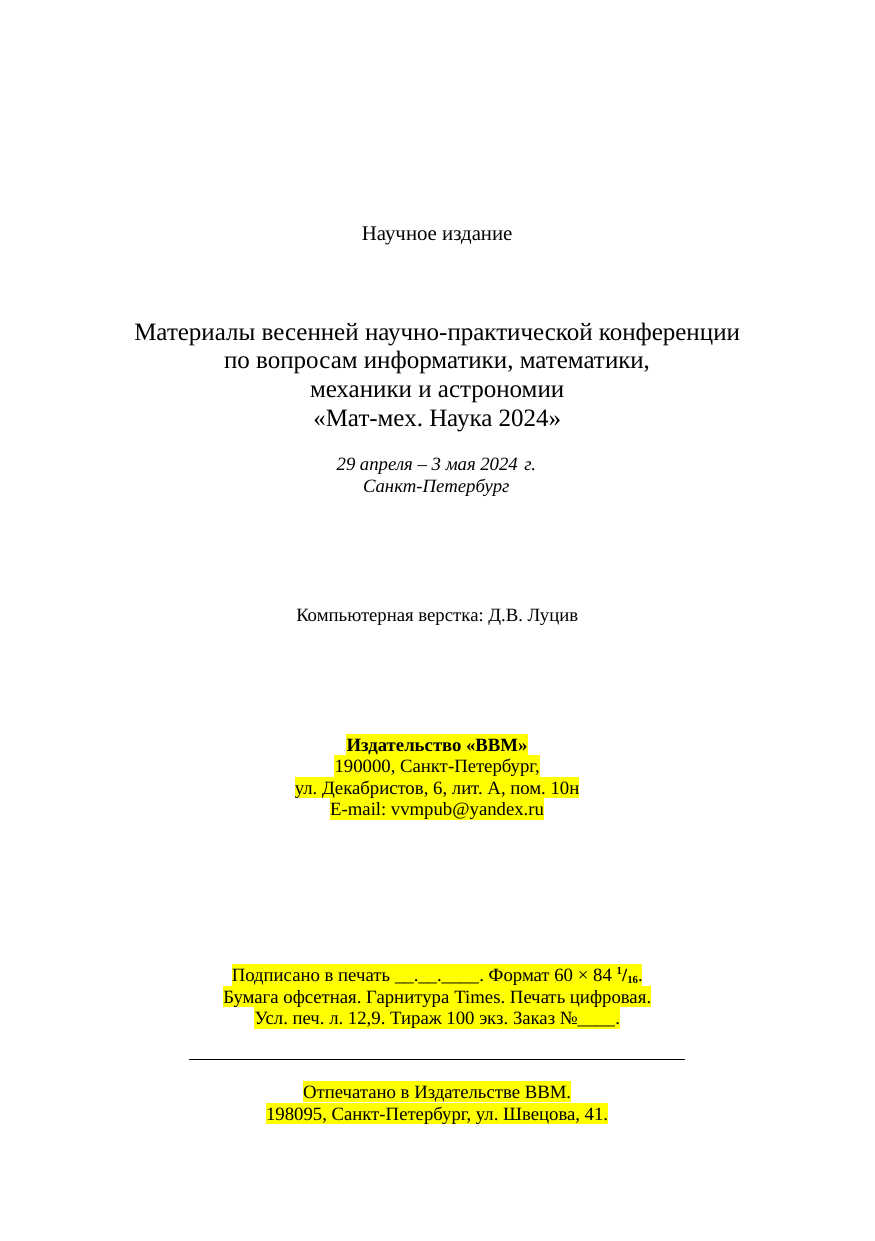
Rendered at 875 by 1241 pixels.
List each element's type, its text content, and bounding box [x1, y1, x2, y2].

text 198095, Санкт-Петербург, ул. Швецова, 41. [189, 1102, 685, 1124]
text Усл. печ. л. 12,9. Тираж 100 экз. Заказ №____. [100, 1007, 774, 1029]
text Материалы весенней научно-практической конференции по вопросам информатики, математики, механики и астрономии «Мат-мех. Наука 2024» [100, 317, 774, 432]
text Научное издание [100, 221, 774, 245]
text 190000, Санкт-Петербург, [100, 755, 774, 777]
text ул. Декабристов, 6, лит. А, пом. 10н [100, 777, 774, 798]
text Издательство «ВВМ» [100, 733, 774, 755]
text Компьютерная верстка: Д.В. Луцив [100, 604, 774, 626]
text Подписано в печать __.__.____. Формат 60 × 84 1/16. [100, 964, 774, 986]
text E-mail: vvmpub@yandex.ru [100, 798, 774, 820]
text 29 апреля – 3 мая 2024 г. [100, 453, 774, 475]
text Бумага офсетная. Гарнитура Times. Печать цифровая. [100, 986, 774, 1007]
text Отпечатано в Издательстве ВВМ. [189, 1081, 685, 1102]
text Санкт-Петербург [100, 475, 774, 496]
